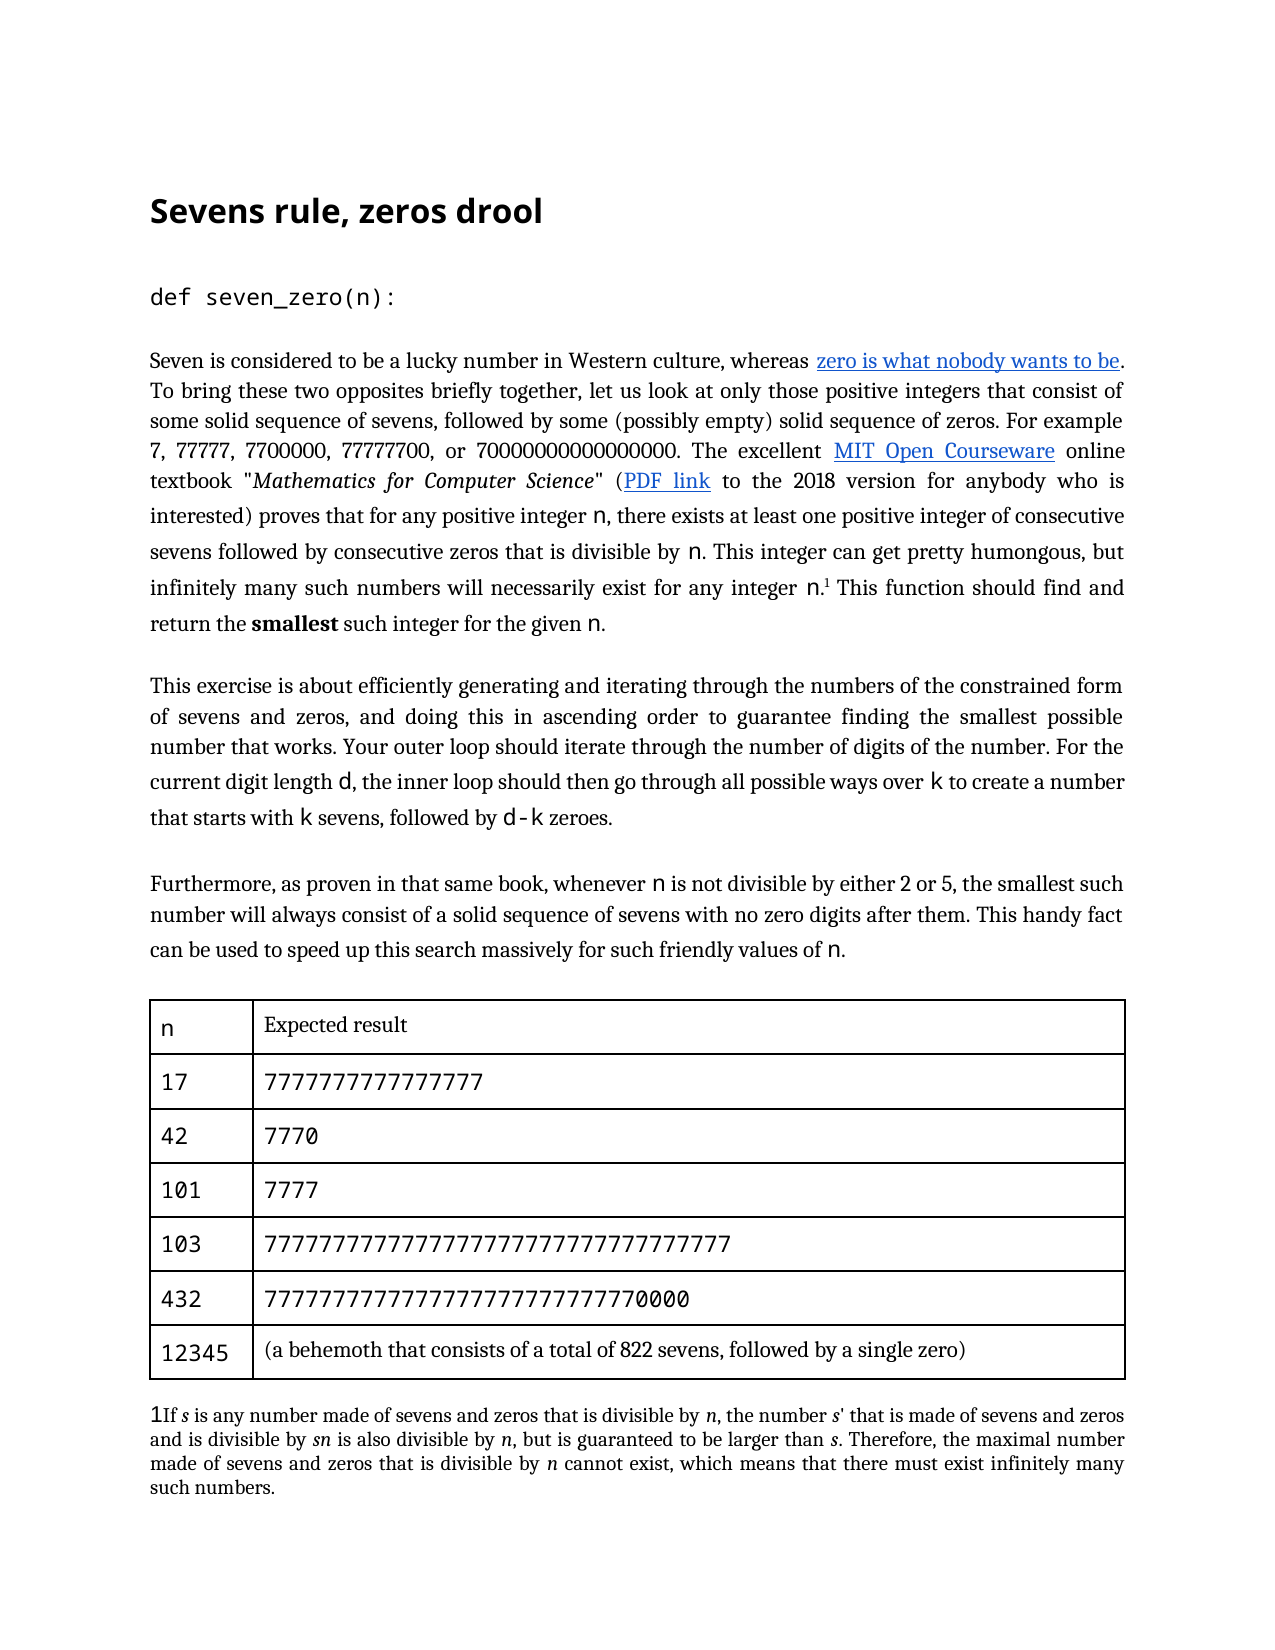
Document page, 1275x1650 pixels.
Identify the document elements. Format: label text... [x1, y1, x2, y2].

table_cell 7777777777777777777777777770000 [254, 1272, 1124, 1324]
table_cell 17 [151, 1055, 252, 1107]
table_cell 432 [151, 1272, 252, 1324]
table_cell 12345 [151, 1326, 252, 1378]
text def seven_zero(n): [150, 281, 1125, 313]
table_header n [151, 1001, 252, 1053]
table_cell 7777777777777777777777777777777777 [254, 1218, 1124, 1270]
table_cell 42 [151, 1110, 252, 1162]
table_cell 103 [151, 1218, 252, 1270]
table_cell 7777 [254, 1164, 1124, 1216]
text Furthermore, as proven in that same book, whenever n is not divisible by either 2 or 5, the smallest such number will always consist of a solid sequence of sevens with no zero digits after them. This handy fact can be used to speed up this search massively for such friendly values of n. [150, 867, 1125, 964]
text If s is any number made of sevens and zeros that is divisible by n, the number s' that is made of sevens and zeros and is divisible by sn is also divisible by n, but is guaranteed to be larger than s. Therefore, the maximal number made of sevens and zeros that is divisible by n cannot exist, which means that there must exist infinitely many such numbers. [150, 1401, 1125, 1500]
subtitle Sevens rule, zeros drool [150, 187, 1125, 233]
table_cell (a behemoth that consists of a total of 822 sevens, followed by a single zero) [254, 1326, 1124, 1378]
table_cell 7777777777777777 [254, 1055, 1124, 1107]
table_cell 101 [151, 1164, 252, 1216]
text This exercise is about efficiently generating and iterating through the numbers of the constrained form of sevens and zeros, and doing this in ascending order to guarantee finding the smallest possible number that works. Your outer loop should iterate through the number of digits of the number. For the current digit length d, the inner loop should then go through all possible ways over k to create a number that starts with k sevens, followed by d-k zeroes. [150, 673, 1125, 832]
table_header Expected result [254, 1001, 1124, 1053]
text Seven is considered to be a lucky number in Western culture, whereas zero is what nobody wants to be. To bring these two opposites briefly together, let us look at only those positive integers that consist of some solid sequence of sevens, followed by some (possibly empty) solid sequence of zeros. For example 7, 77777, 7700000, 77777700, or 70000000000000000. The excellent MIT Open Courseware online textbook "Mathematics for Computer Science" (PDF link to the 2018 version for anybody who is interested) proves that for any positive integer n, there exists at least one positive integer of consecutive sevens followed by consecutive zeros that is divisible by n. This integer can get pretty humongous, but infinitely many such numbers will necessarily exist for any integer n. This function should find and return the smallest such integer for the given n. [150, 347, 1125, 638]
table_cell 7770 [254, 1110, 1124, 1162]
